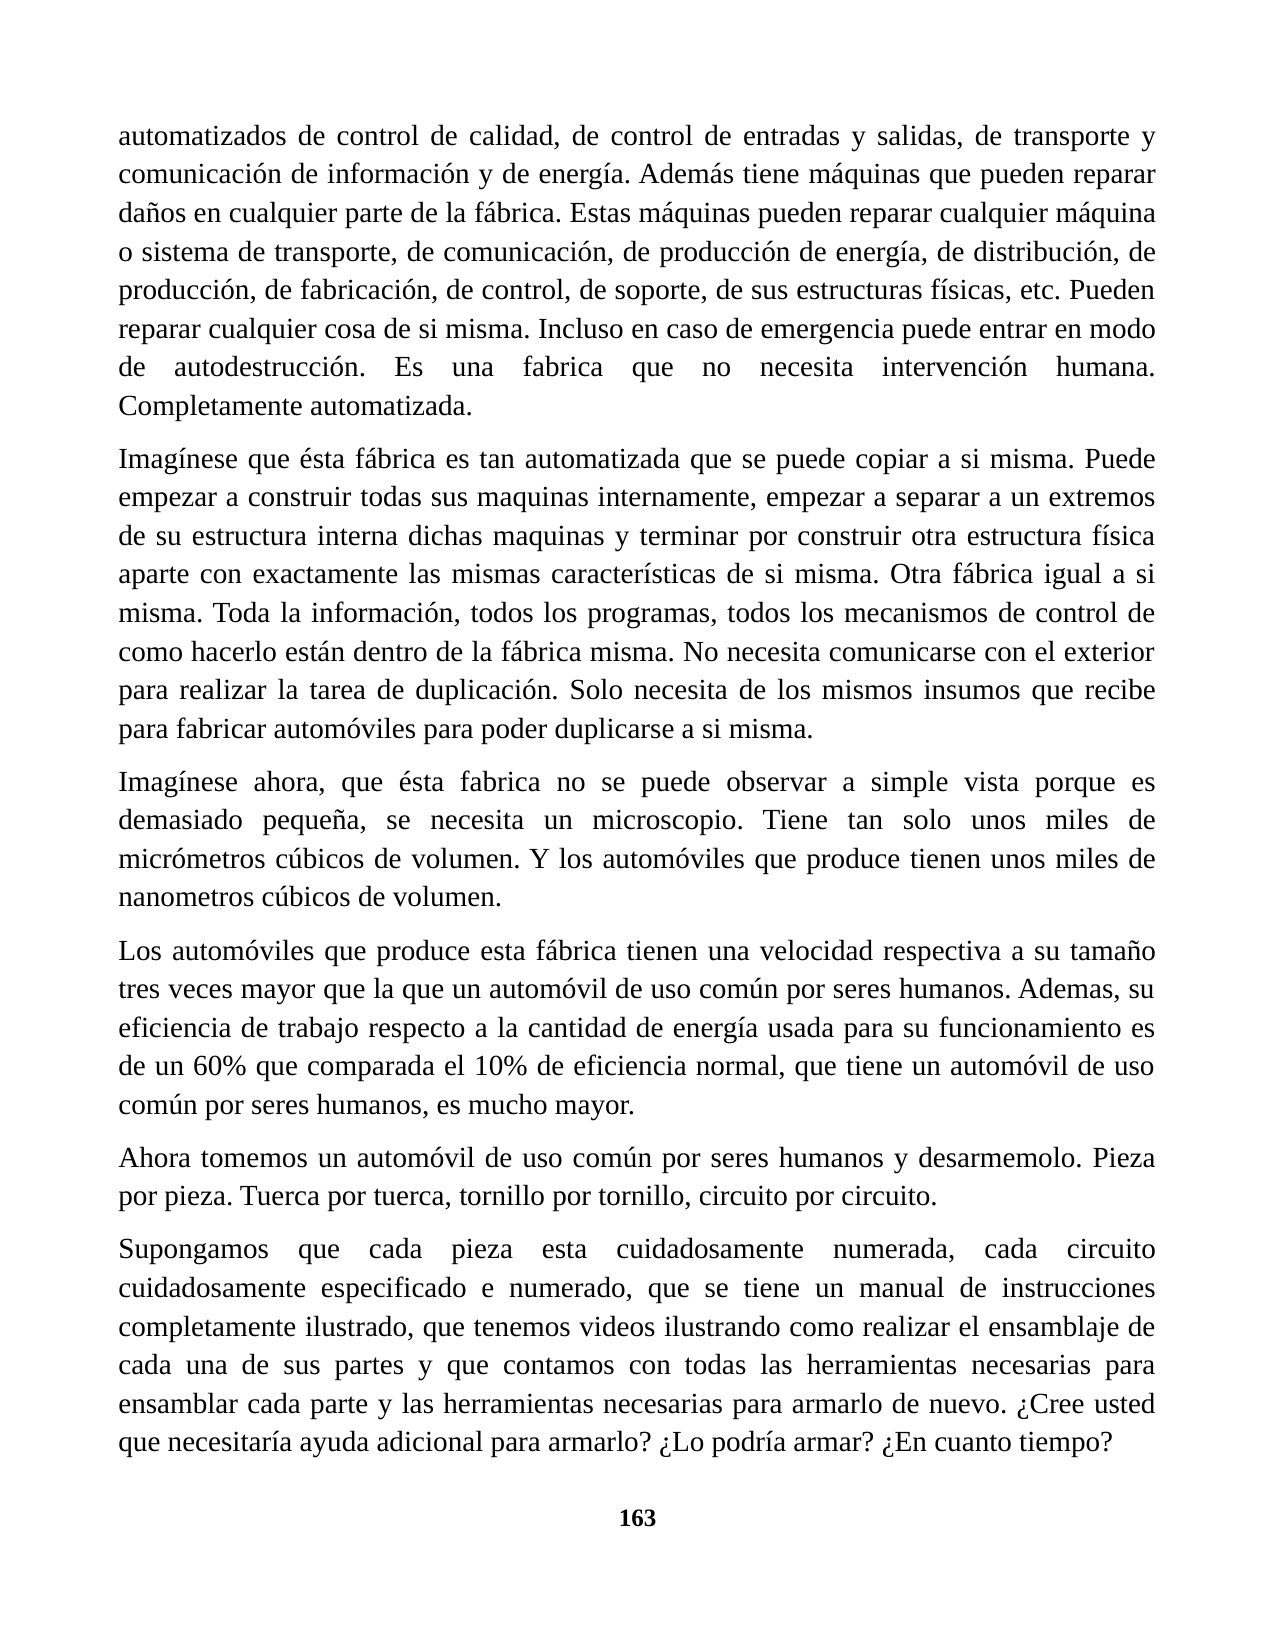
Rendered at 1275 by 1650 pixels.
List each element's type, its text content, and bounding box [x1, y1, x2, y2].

text Imagínese ahora, que ésta fabrica no se puede observar a simple vista porque es demasiado pequeña, se necesita un microscopio. Tiene tan solo unos miles de micrómetros cúbicos de volumen. Y los automóviles que produce tienen unos miles de nanometros cúbicos de volumen. [118, 764, 1157, 913]
text Imagínese que ésta fábrica es tan automatizada que se puede copiar a si misma. Puede empezar a construir todas sus maquinas internamente, empezar a separar a un extremos de su estructura interna dichas maquinas y terminar por construir otra estructura física aparte con exactamente las mismas características de si misma. Otra fábrica igual a si misma. Toda la información, todos los programas, todos los mecanismos de control de como hacerlo están dentro de la fábrica misma. No necesita comunicarse con el exterior para realizar la tarea de duplicación. Solo necesita de los mismos insumos que recibe para fabricar automóviles para poder duplicarse a si misma. [118, 441, 1157, 744]
text automatizados de control de calidad, de control de entradas y salidas, de transporte y comunicación de información y de energía. Además tiene máquinas que pueden reparar daños en cualquier parte de la fábrica. Estas máquinas pueden reparar cualquier máquina o sistema de transporte, de comunicación, de producción de energía, de distribución, de producción, de fabricación, de control, de soporte, de sus estructuras físicas, etc. Pueden reparar cualquier cosa de si misma. Incluso en caso de emergencia puede entrar en modo de autodestrucción. Es una fabrica que no necesita intervención humana. Completamente automatizada. [118, 118, 1157, 421]
text Supongamos que cada pieza esta cuidadosamente numerada, cada circuito cuidadosamente especificado e numerado, que se tiene un manual de instrucciones completamente ilustrado, que tenemos videos ilustrando como realizar el ensamblaje de cada una de sus partes y que contamos con todas las herramientas necesarias para ensamblar cada parte y las herramientas necesarias para armarlo de nuevo. ¿Cree usted que necesitaría ayuda adicional para armarlo? ¿Lo podría armar? ¿En cuanto tiempo? [118, 1232, 1157, 1458]
text Los automóviles que produce esta fábrica tienen una velocidad respectiva a su tamaño tres veces mayor que la que un automóvil de uso común por seres humanos. Ademas, su eficiencia de trabajo respecto a la cantidad de energía usada para su funcionamiento es de un 60% que comparada el 10% de eficiencia normal, que tiene un automóvil de uso común por seres humanos, es mucho mayor. [118, 933, 1157, 1120]
text Ahora tomemos un automóvil de uso común por seres humanos y desarmemolo. Pieza por pieza. Tuerca por tuerca, tornillo por tornillo, circuito por circuito. [118, 1140, 1157, 1212]
